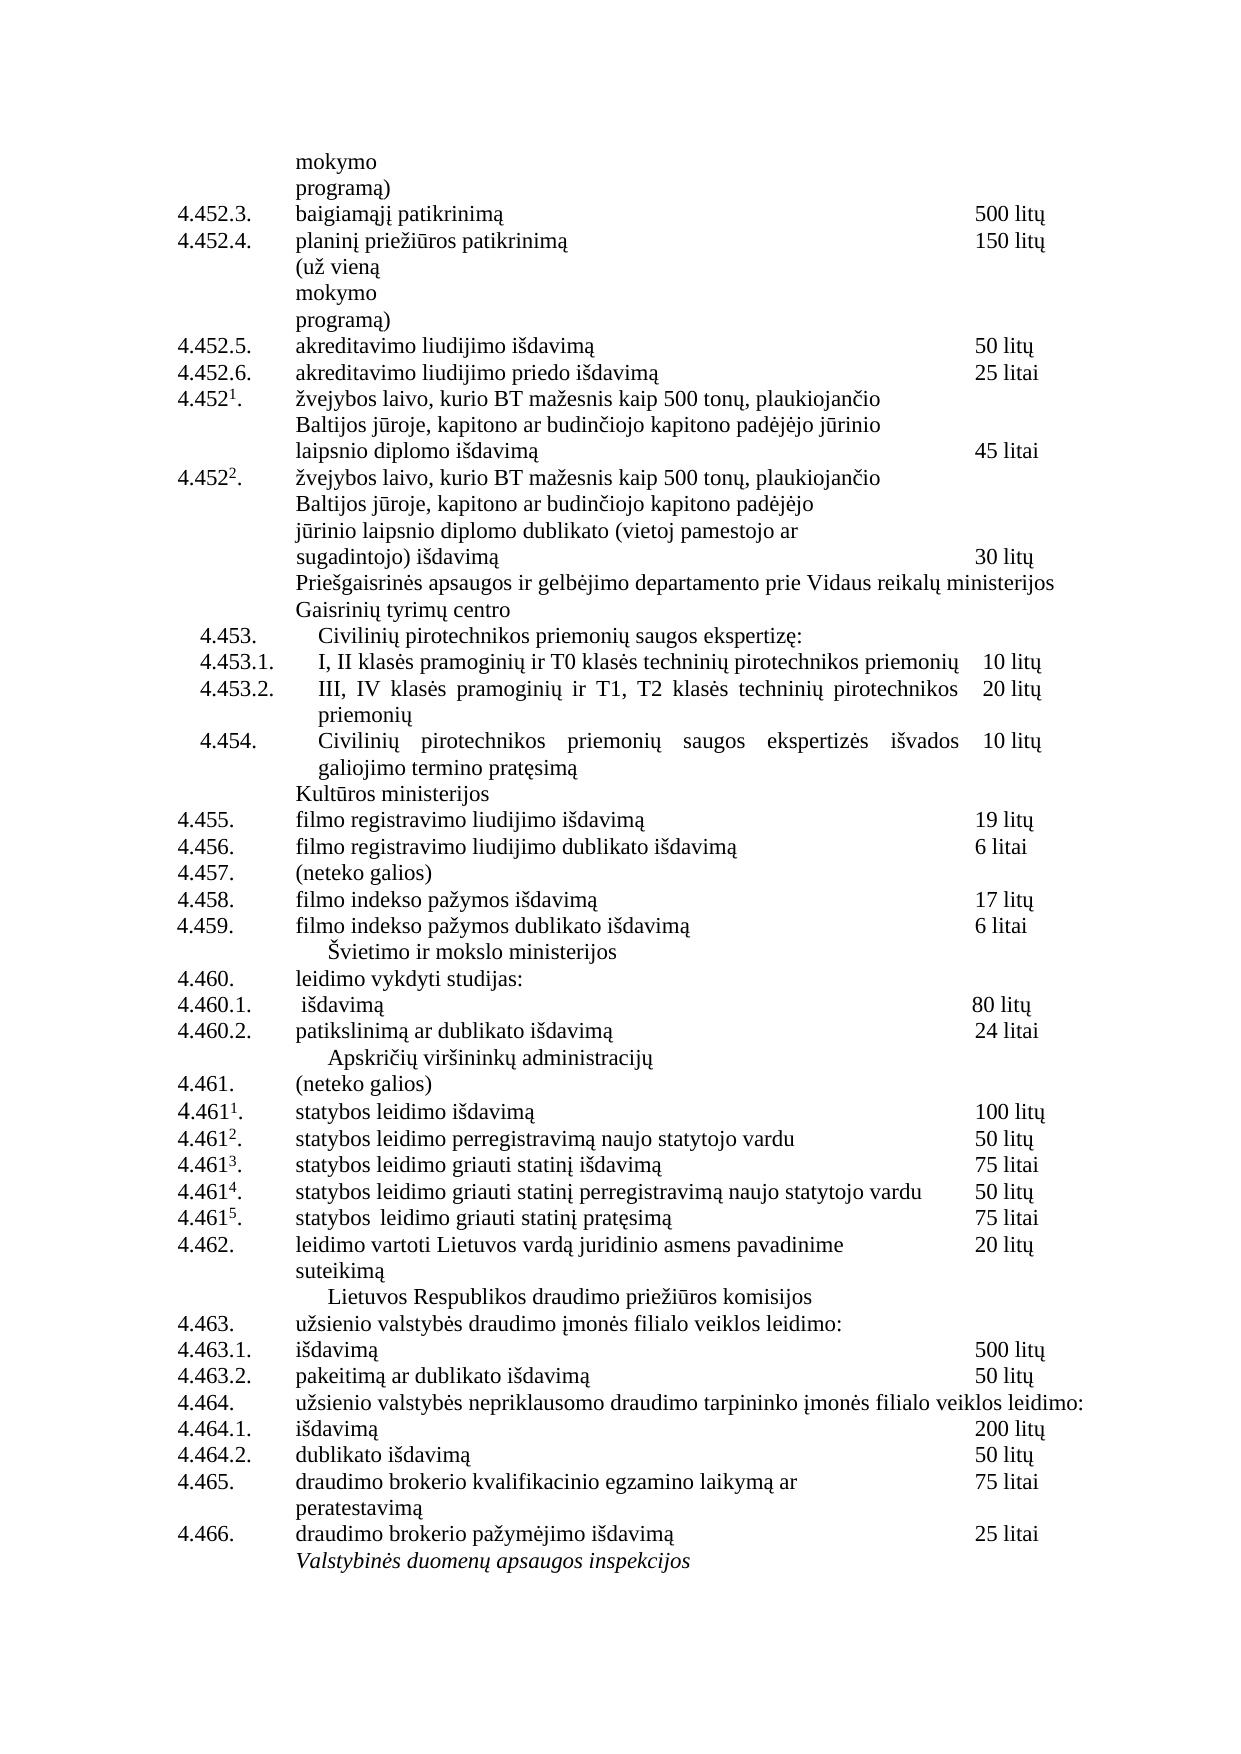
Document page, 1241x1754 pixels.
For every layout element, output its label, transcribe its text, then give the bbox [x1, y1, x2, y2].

text 4.4614. statybos leidimo griauti statinį perregistravimą naujo statytojo vardu 50 litų [177, 1178, 1122, 1204]
text suteikimą [177, 1257, 1122, 1283]
text 4.465. draudimo brokerio kvalifikacinio egzamino laikymą ar 75 litai [177, 1468, 1122, 1494]
text Priešgaisrinės apsaugos ir gelbėjimo departamento prie Vidaus reikalų ministerijos [177, 569, 1122, 596]
text Kultūros ministerijos [177, 780, 1122, 807]
table_header [971, 622, 1144, 648]
text sugadintojo) išdavimą 30 litų [296, 543, 1122, 569]
text Valstybinės duomenų apsaugos inspekcijos [177, 1547, 916, 1573]
text 4.4521. žvejybos laivo, kurio BT mažesnis kaip 500 tonų, plaukiojančio [177, 385, 1122, 411]
text 4.461. (neteko galios) [177, 1070, 1122, 1096]
table_cell I, II klasės pramoginių ir T0 klasės techninių pirotechnikos priemonių [307, 649, 971, 675]
text 4.466. draudimo brokerio pažymėjimo išdavimą 25 litai [177, 1521, 1122, 1547]
table_cell III, IV klasės pramoginių ir T1, T2 klasės techninių pirotechnikos priemonių [307, 675, 971, 727]
table_cell 4.454. [189, 728, 307, 780]
text 4.458. filmo indekso pažymos išdavimą 17 litų [177, 886, 1122, 912]
text Lietuvos Respublikos draudimo priežiūros komisijos [252, 1283, 1122, 1310]
text laipsnio diplomo išdavimą 45 litai [177, 438, 1122, 464]
text 4.452.3. baigiamąjį patikrinimą 500 litų [177, 200, 1122, 227]
text 4.459. filmo indekso pažymos dublikato išdavimą 6 litai [177, 912, 1122, 938]
table_cell Civilinių pirotechnikos priemonių saugos ekspertizės išvados galiojimo termino pratęsimą [307, 728, 971, 780]
text 4.4612. statybos leidimo perregistravimą naujo statytojo vardu 50 litų [177, 1125, 1122, 1152]
text jūrinio laipsnio diplomo dublikato (vietoj pamestojo ar [177, 517, 1122, 543]
text Gaisrinių tyrimų centro [177, 596, 1122, 622]
text 4.464.2. dublikato išdavimą 50 litų [177, 1441, 1122, 1468]
text Baltijos jūroje, kapitono ar budinčiojo kapitono padėjėjo [177, 490, 1122, 517]
table_cell 20 litų [971, 675, 1144, 727]
text 4.460. leidimo vykdyti studijas: [177, 965, 1122, 991]
table_header Civilinių pirotechnikos priemonių saugos ekspertizę: [307, 622, 971, 648]
text 4.4522. žvejybos laivo, kurio BT mažesnis kaip 500 tonų, plaukiojančio [177, 464, 1122, 490]
text Baltijos jūroje, kapitono ar budinčiojo kapitono padėjėjo jūrinio [177, 411, 1122, 438]
text 4.4615. statybos leidimo griauti statinį pratęsimą 75 litai [177, 1204, 1122, 1231]
text 4.455. filmo registravimo liudijimo išdavimą 19 litų [177, 807, 1122, 833]
text (už vieną [177, 253, 1122, 279]
table_header 4.453. [189, 622, 307, 648]
text peratestavimą [177, 1494, 1122, 1521]
text 4.463. užsienio valstybės draudimo įmonės filialo veiklos leidimo: [177, 1310, 1122, 1336]
text 4.4611. statybos leidimo išdavimą 100 litų [177, 1096, 1122, 1125]
text Švietimo ir mokslo ministerijos [252, 938, 1122, 965]
text 4.452.4. planinį priežiūros patikrinimą 150 litų [177, 227, 1122, 253]
text 4.452.6. akreditavimo liudijimo priedo išdavimą 25 litai [177, 358, 1122, 385]
table_cell 10 litų [971, 728, 1144, 780]
table_cell 4.453.2. [189, 675, 307, 727]
text 4.462. leidimo vartoti Lietuvos vardą juridinio asmens pavadinime 20 litų [177, 1231, 1122, 1257]
text 4.464. užsienio valstybės nepriklausomo draudimo tarpininko įmonės filialo veiklos leidimo: [177, 1389, 1122, 1415]
text programą) [177, 306, 1122, 332]
text 4.452.5. akreditavimo liudijimo išdavimą 50 litų [177, 332, 1122, 358]
text 4.456. filmo registravimo liudijimo dublikato išdavimą 6 litai [177, 833, 1122, 859]
text mokymo [177, 279, 1122, 306]
text 4.463.2. pakeitimą ar dublikato išdavimą 50 litų [177, 1362, 1122, 1389]
table_cell 4.453.1. [189, 649, 307, 675]
text 4.463.1. išdavimą 500 litų [177, 1336, 1122, 1362]
text 4.460.1. išdavimą 80 litų [177, 991, 1122, 1017]
text 4.464.1. išdavimą 200 litų [177, 1415, 1122, 1441]
text 4.460.2. patikslinimą ar dublikato išdavimą 24 litai [177, 1017, 1122, 1044]
text programą) [177, 174, 1122, 200]
text 4.4613. statybos leidimo griauti statinį išdavimą 75 litai [177, 1152, 1122, 1178]
text 4.457. (neteko galios) [177, 859, 1122, 886]
text Apskričių viršininkų administracijų [252, 1044, 1122, 1070]
text mokymo [177, 148, 1122, 174]
table_cell 10 litų [971, 649, 1144, 675]
